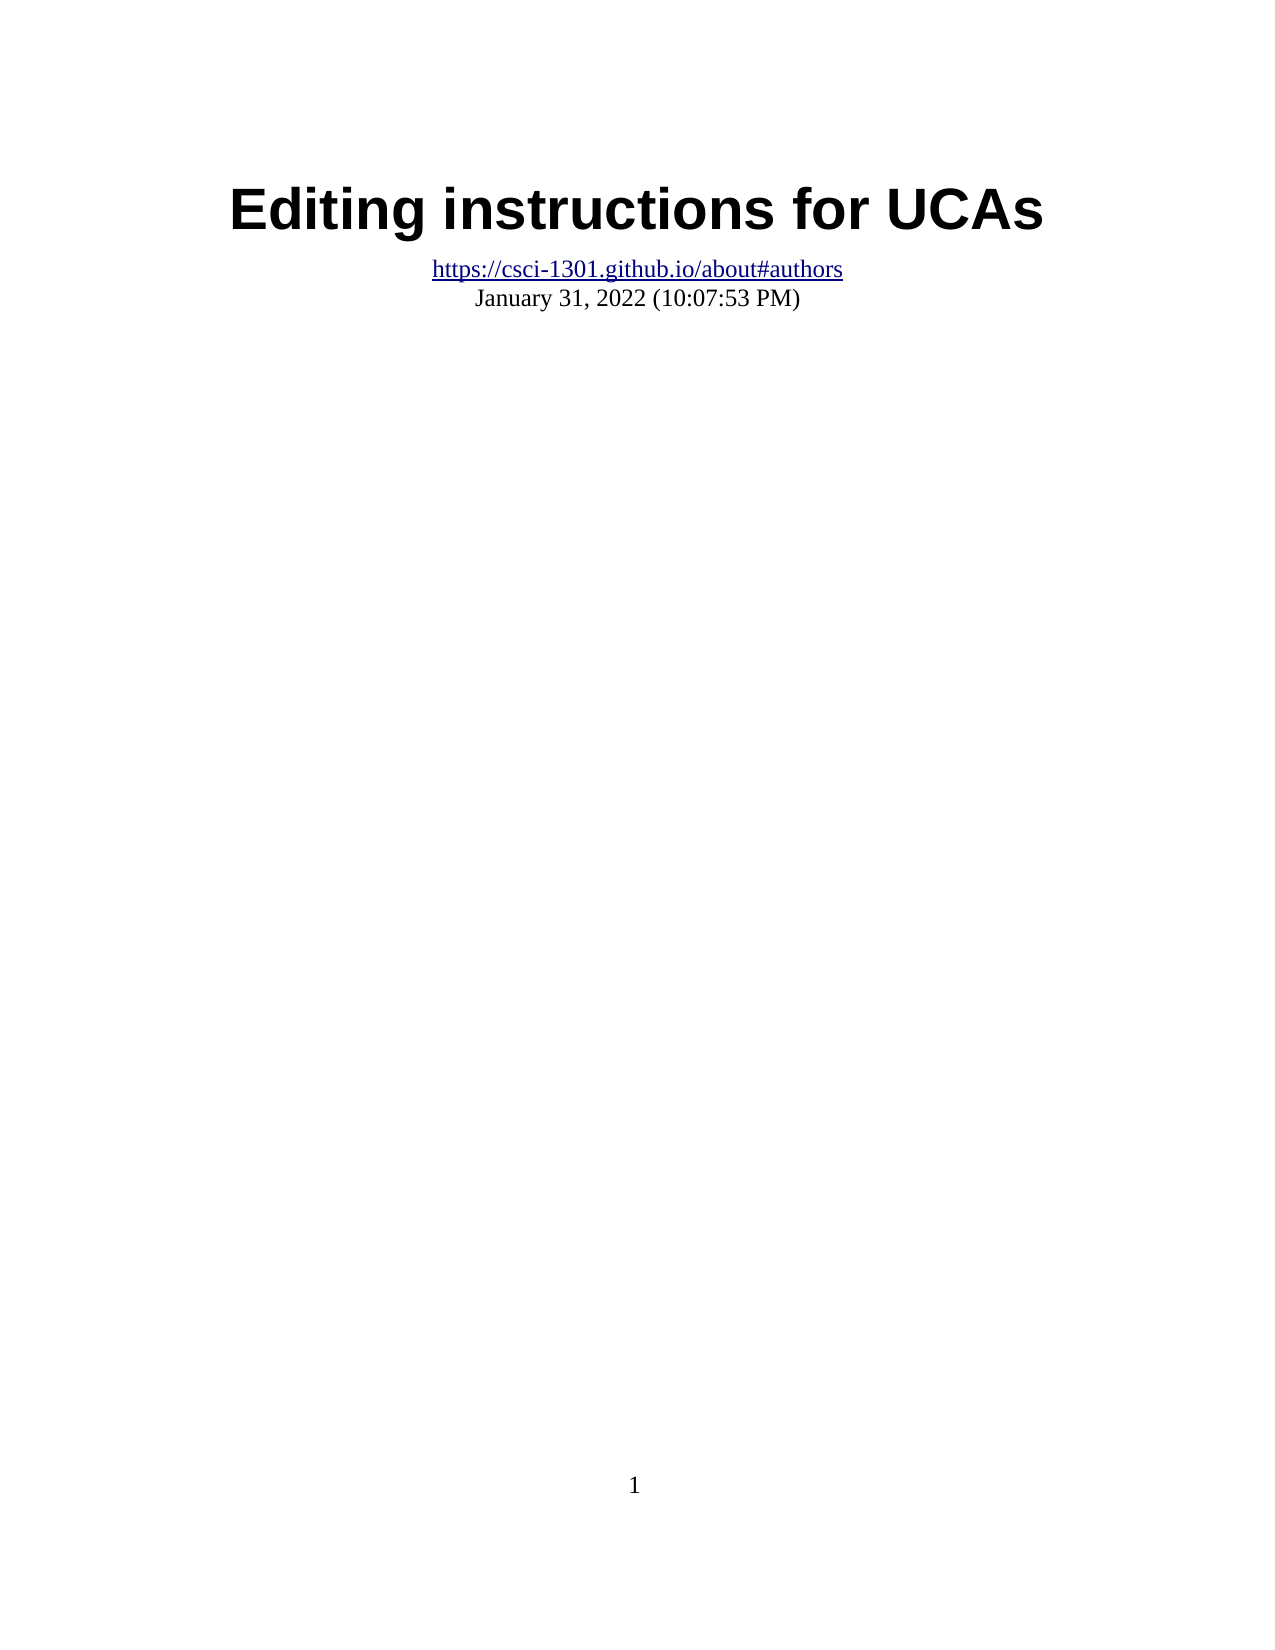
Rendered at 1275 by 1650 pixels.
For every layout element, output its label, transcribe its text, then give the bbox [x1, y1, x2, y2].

title Editing instructions for UCAs [150, 175, 1125, 242]
text January 31, 2022 (10:07:53 PM) [150, 283, 1125, 312]
text https://csci-1301.github.io/about#authors [150, 254, 1125, 283]
